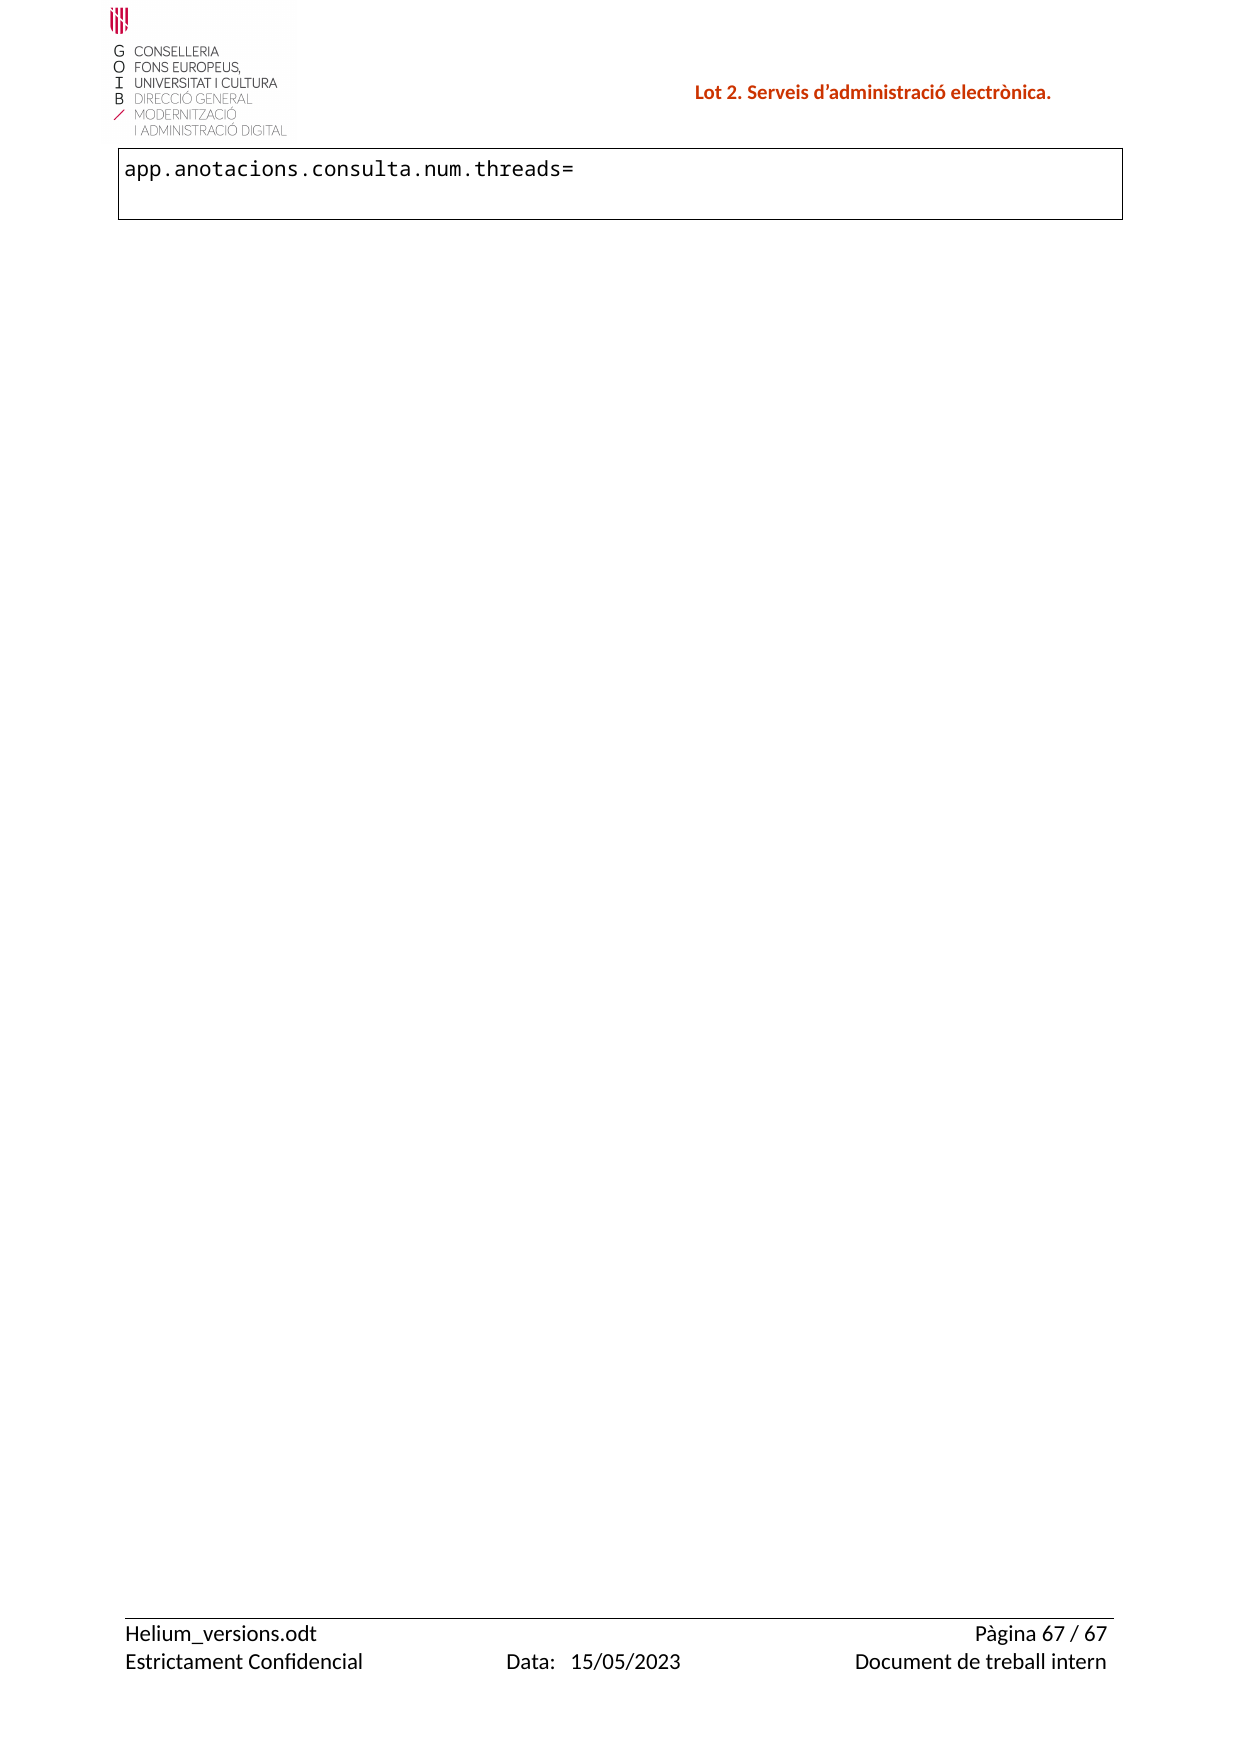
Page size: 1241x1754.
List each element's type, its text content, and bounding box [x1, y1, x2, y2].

table_header app.anotacions.consulta.num.threads= [119, 149, 1122, 219]
picture [100, 0, 297, 144]
